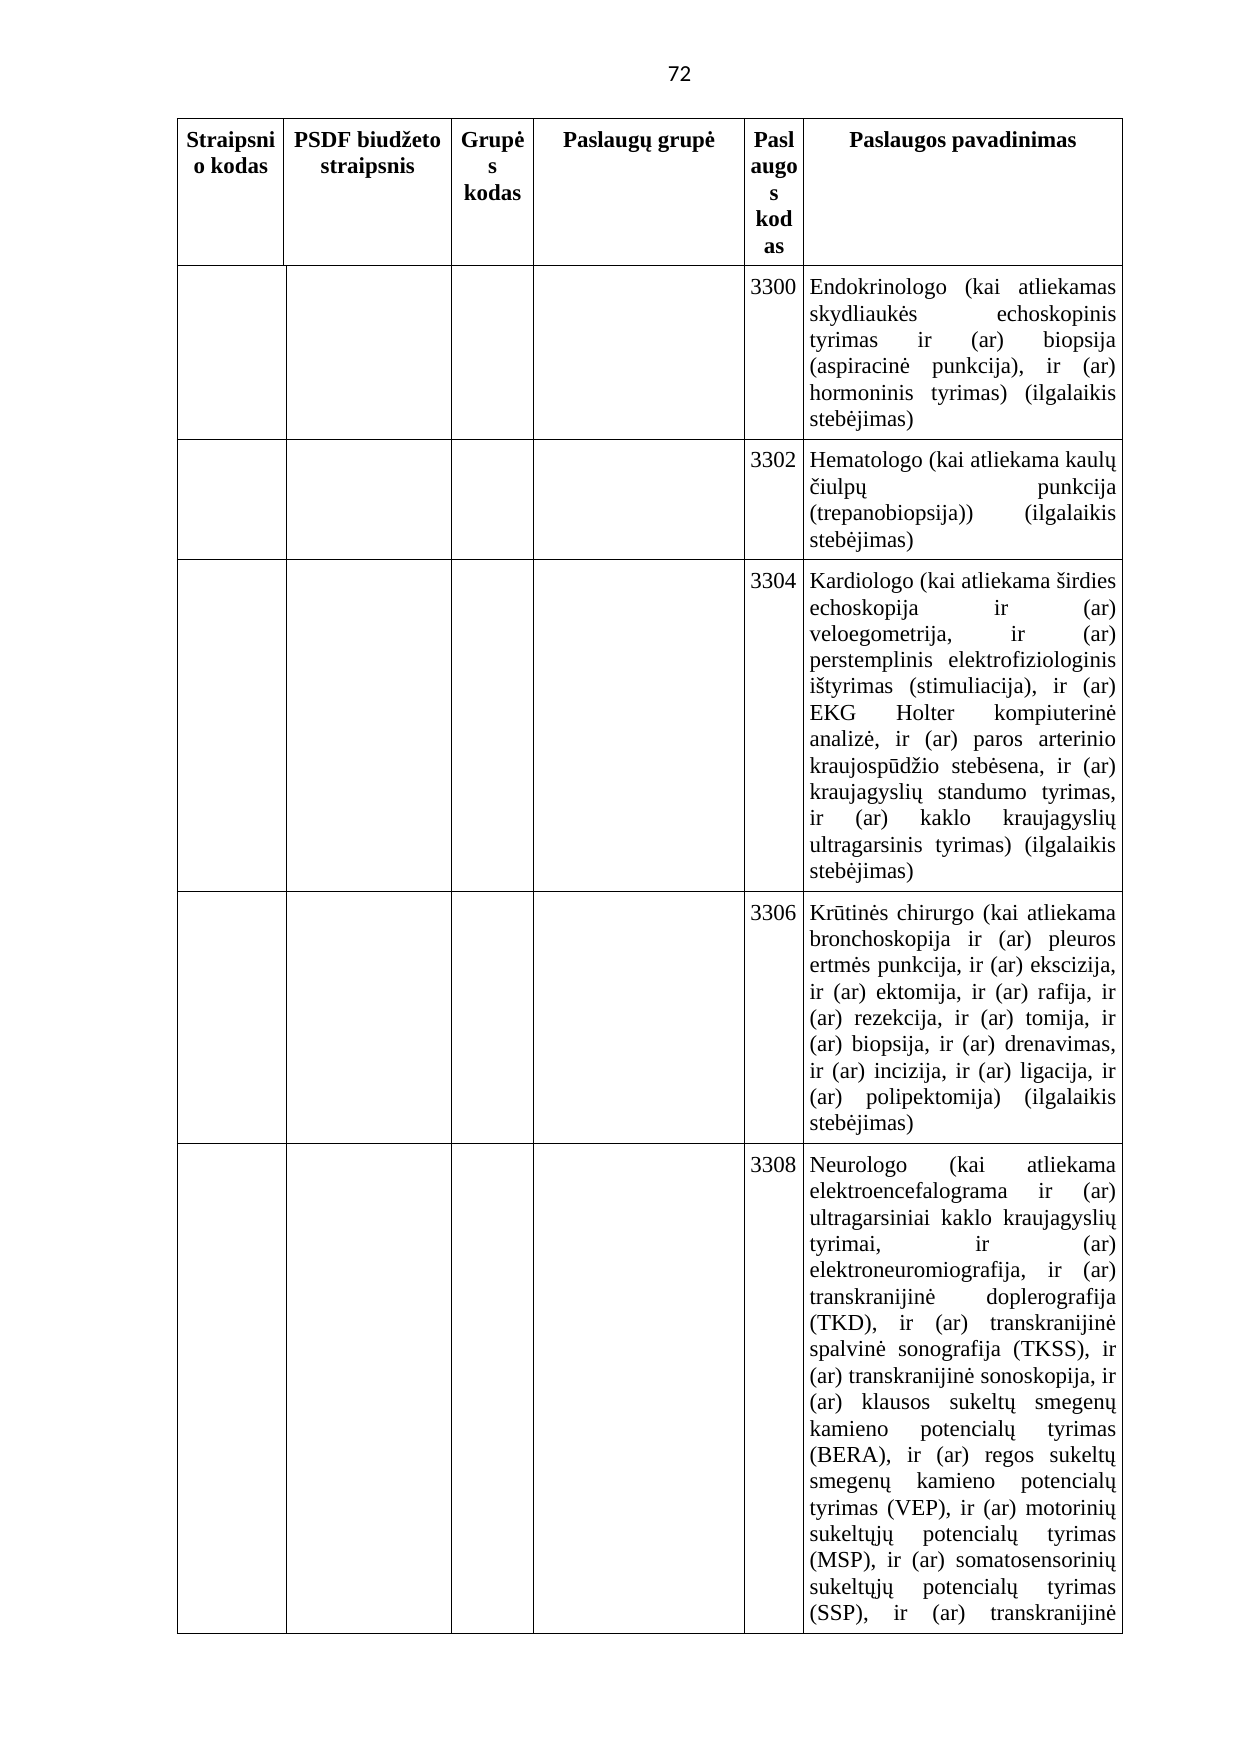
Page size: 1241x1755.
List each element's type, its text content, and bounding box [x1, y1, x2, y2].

table_cell [534, 1144, 744, 1632]
table_header PSDF biudžeto straipsnis [284, 119, 451, 265]
table_cell 3300 [745, 266, 803, 438]
table_cell [534, 560, 744, 891]
table_cell [287, 1144, 451, 1632]
table_cell [534, 892, 744, 1143]
table_cell [178, 266, 286, 438]
table_header Paslaugos kodas [745, 119, 803, 265]
table_cell [287, 266, 451, 438]
table_cell Neurologo (kai atliekama elektroencefalograma ir (ar) ultragarsiniai kaklo kraujagyslių tyrimai, ir (ar) elektroneuromiografija, ir (ar) transkranijinė doplerografija (TKD), ir (ar) transkranijinė spalvinė sonografija (TKSS), ir (ar) transkranijinė sonoskopija, ir (ar) klausos sukeltų smegenų kamieno potencialų tyrimas (BERA), ir (ar) regos sukeltų smegenų kamieno potencialų tyrimas (VEP), ir (ar) motorinių sukeltųjų potencialų tyrimas (MSP), ir (ar) somatosensorinių sukeltųjų potencialų tyrimas (SSP), ir (ar) transkranijinė [804, 1144, 1122, 1632]
table_cell [178, 1144, 286, 1632]
table_cell [452, 560, 533, 891]
table_cell [178, 440, 286, 559]
table_cell 3304 [745, 560, 803, 891]
table_cell 3306 [745, 892, 803, 1143]
table_cell [178, 892, 286, 1143]
table_cell [452, 1144, 533, 1632]
table_cell [452, 440, 533, 559]
table_cell [534, 440, 744, 559]
table_cell [287, 440, 451, 559]
table_header Paslaugų grupė [534, 119, 744, 265]
table_header Straipsnio kodas [178, 119, 283, 265]
table_cell Krūtinės chirurgo (kai atliekama bronchoskopija ir (ar) pleuros ertmės punkcija, ir (ar) ekscizija, ir (ar) ektomija, ir (ar) rafija, ir (ar) rezekcija, ir (ar) tomija, ir (ar) biopsija, ir (ar) drenavimas, ir (ar) incizija, ir (ar) ligacija, ir (ar) polipektomija) (ilgalaikis stebėjimas) [804, 892, 1122, 1143]
table_cell [534, 266, 744, 438]
table_cell [452, 266, 533, 438]
table_cell Kardiologo (kai atliekama širdies echoskopija ir (ar) veloegometrija, ir (ar) perstemplinis elektrofiziologinis ištyrimas (stimuliacija), ir (ar) EKG Holter kompiuterinė analizė, ir (ar) paros arterinio kraujospūdžio stebėsena, ir (ar) kraujagyslių standumo tyrimas, ir (ar) kaklo kraujagyslių ultragarsinis tyrimas) (ilgalaikis stebėjimas) [804, 560, 1122, 891]
table_cell [287, 560, 451, 891]
table_cell Hematologo (kai atliekama kaulų čiulpų punkcija (trepanobiopsija)) (ilgalaikis stebėjimas) [804, 440, 1122, 559]
table_cell Endokrinologo (kai atliekamas skydliaukės echoskopinis tyrimas ir (ar) biopsija (aspiracinė punkcija), ir (ar) hormoninis tyrimas) (ilgalaikis stebėjimas) [804, 266, 1122, 438]
table_header Paslaugos pavadinimas [804, 119, 1122, 265]
table_header Grupės kodas [452, 119, 533, 265]
table_cell [452, 892, 533, 1143]
table_cell 3302 [745, 440, 803, 559]
table_cell [178, 560, 286, 891]
table_cell [287, 892, 451, 1143]
table_cell 3308 [745, 1144, 803, 1632]
